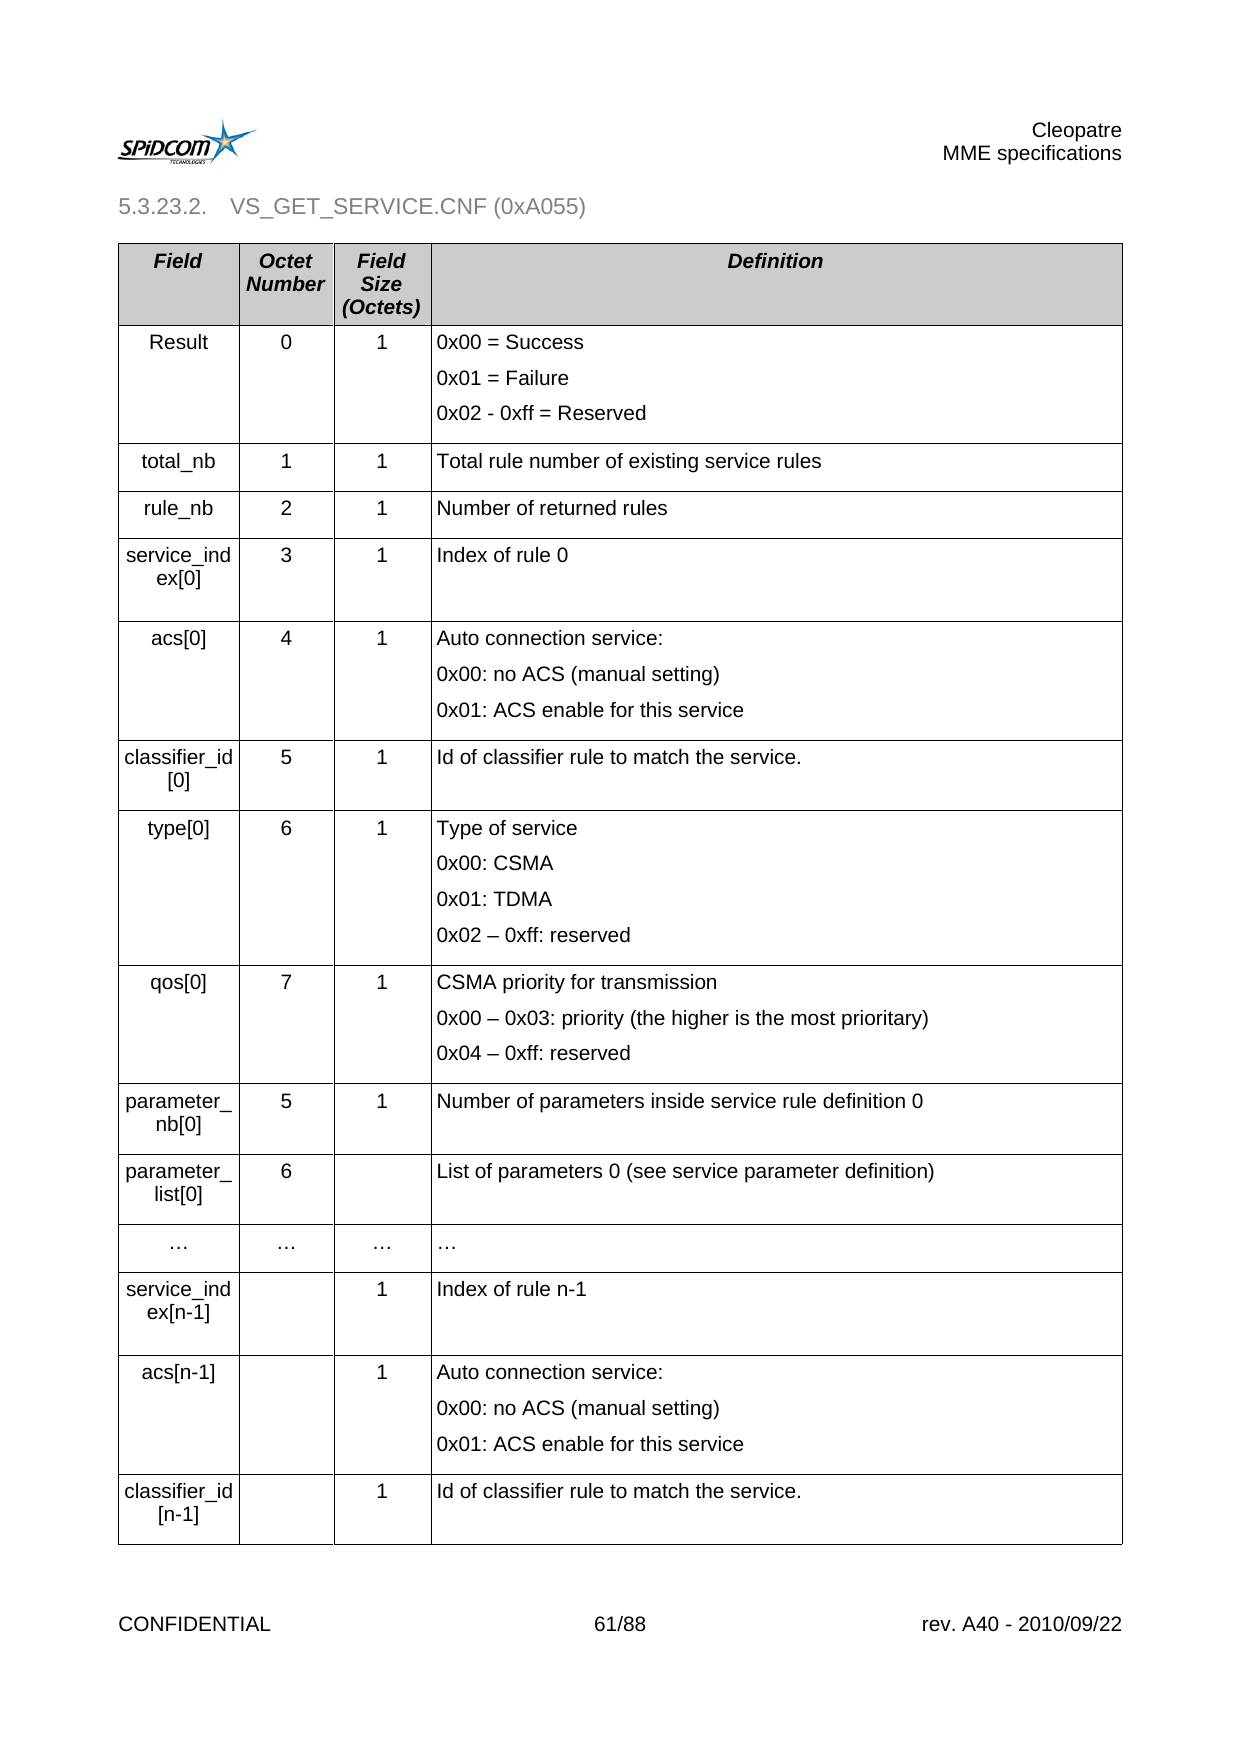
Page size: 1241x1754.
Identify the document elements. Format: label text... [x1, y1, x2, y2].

table_cell 0x00 = Success 0x01 = Failure 0x02 - 0xff = Reserved [432, 326, 1122, 443]
table_cell 2 [240, 492, 333, 538]
table_cell List of parameters 0 (see service parameter definition) [432, 1155, 1122, 1224]
table_cell 3 [240, 539, 333, 621]
table_cell Id of classifier rule to match the service. [432, 1475, 1122, 1544]
table_cell [240, 1273, 333, 1355]
table_cell Number of parameters inside service rule definition 0 [432, 1084, 1122, 1154]
table_cell … [240, 1225, 333, 1272]
table_cell … [119, 1225, 239, 1272]
table_header Definition [432, 244, 1122, 325]
table_cell 1 [335, 741, 431, 810]
table_cell [335, 1155, 431, 1224]
table_cell 1 [335, 444, 431, 491]
table_cell 6 [240, 811, 333, 965]
table_cell 1 [335, 326, 431, 443]
table_cell Total rule number of existing service rules [432, 444, 1122, 491]
table_cell acs[n-1] [119, 1356, 239, 1474]
table_cell qos[0] [119, 966, 239, 1083]
table_cell type[0] [119, 811, 239, 965]
table_cell Auto connection service: 0x00: no ACS (manual setting) 0x01: ACS enable for this service [432, 622, 1122, 740]
table_cell CSMA priority for transmission 0x00 – 0x03: priority (the higher is the most prioritary) 0x04 – 0xff: reserved [432, 966, 1122, 1083]
table_cell 0 [240, 326, 333, 443]
table_cell [240, 1356, 333, 1474]
table_cell 5 [240, 1084, 333, 1154]
table_cell 1 [335, 492, 431, 538]
table_cell service_index[n-1] [119, 1273, 239, 1355]
table_cell 1 [335, 1356, 431, 1474]
table_cell … [432, 1225, 1122, 1272]
table_cell classifier_id[n-1] [119, 1475, 239, 1544]
table_cell [240, 1475, 333, 1544]
table_cell 6 [240, 1155, 333, 1224]
table_cell 5 [240, 741, 333, 810]
subtitle VS_GET_SERVICE.CNF (0xA055) [118, 194, 1122, 220]
table_header Octet Number [240, 244, 333, 325]
table_cell 1 [335, 1475, 431, 1544]
table_cell … [335, 1225, 431, 1272]
table_header Field Size (Octets) [335, 244, 431, 325]
table_cell 1 [335, 966, 431, 1083]
table_cell acs[0] [119, 622, 239, 740]
table_cell total_nb [119, 444, 239, 491]
table_cell parameter_list[0] [119, 1155, 239, 1224]
table_cell Number of returned rules [432, 492, 1122, 538]
picture [117, 118, 258, 165]
table_header Field [119, 244, 239, 325]
table_cell Type of service 0x00: CSMA 0x01: TDMA 0x02 – 0xff: reserved [432, 811, 1122, 965]
table_cell 1 [335, 539, 431, 621]
table_cell 1 [240, 444, 333, 491]
table_cell 1 [335, 1273, 431, 1355]
table_cell parameter_nb[0] [119, 1084, 239, 1154]
table_cell service_index[0] [119, 539, 239, 621]
table_cell 1 [335, 622, 431, 740]
table_cell 1 [335, 1084, 431, 1154]
table_cell classifier_id[0] [119, 741, 239, 810]
table_cell 4 [240, 622, 333, 740]
table_cell Auto connection service: 0x00: no ACS (manual setting) 0x01: ACS enable for this service [432, 1356, 1122, 1474]
table_cell Id of classifier rule to match the service. [432, 741, 1122, 810]
table_cell Result [119, 326, 239, 443]
table_cell 7 [240, 966, 333, 1083]
table_cell Index of rule 0 [432, 539, 1122, 621]
table_cell rule_nb [119, 492, 239, 538]
table_cell Index of rule n-1 [432, 1273, 1122, 1355]
table_cell 1 [335, 811, 431, 965]
